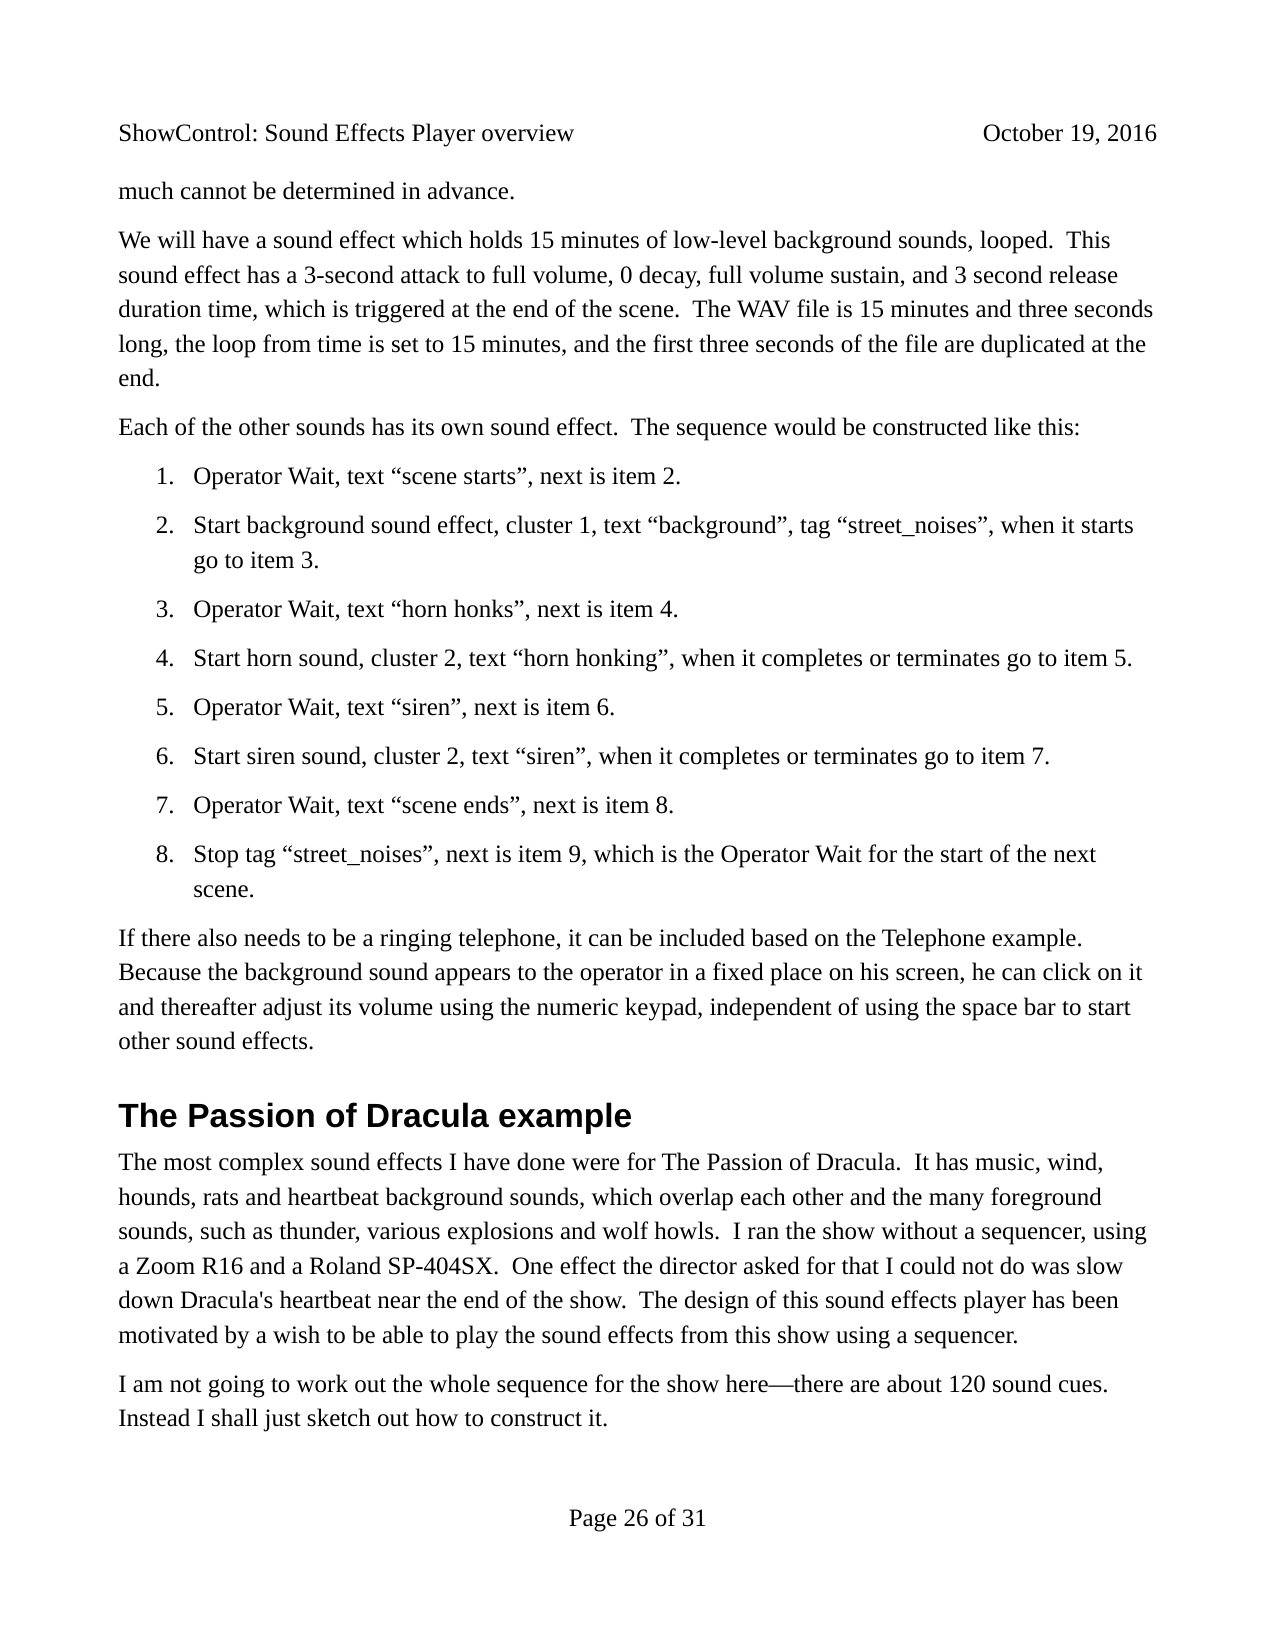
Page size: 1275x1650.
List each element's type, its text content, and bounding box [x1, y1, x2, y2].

list Start horn sound, cluster 2, text “horn honking”, when it completes or terminates go to item 5. [156, 643, 1157, 672]
list Operator Wait, text “scene ends”, next is item 8. [156, 790, 1157, 819]
list Start siren sound, cluster 2, text “siren”, when it completes or terminates go to item 7. [156, 741, 1157, 770]
text much cannot be determined in advance. [118, 176, 1157, 205]
text I am not going to work out the whole sequence for the show here—there are about 120 sound cues. Instead I shall just sketch out how to construct it. [118, 1369, 1157, 1432]
list Operator Wait, text “siren”, next is item 6. [156, 692, 1157, 721]
text If there also needs to be a ringing telephone, it can be included based on the Telephone example. Because the background sound appears to the operator in a fixed place on his screen, he can click on it and thereafter adjust its volume using the numeric keypad, independent of using the space bar to start other sound effects. [118, 923, 1157, 1055]
list Operator Wait, text “horn honks”, next is item 4. [156, 594, 1157, 623]
list Operator Wait, text “scene starts”, next is item 2. [156, 461, 1157, 490]
text We will have a sound effect which holds 15 minutes of low-level background sounds, looped. This sound effect has a 3-second attack to full volume, 0 decay, full volume sustain, and 3 second release duration time, which is triggered at the end of the scene. The WAV file is 15 minutes and three seconds long, the loop from time is set to 15 minutes, and the first three seconds of the file are duplicated at the end. [118, 225, 1157, 392]
list Stop tag “street_noises”, next is item 9, which is the Operator Wait for the start of the next scene. [156, 839, 1157, 903]
text The most complex sound effects I have done were for The Passion of Dracula. It has music, wind, hounds, rats and heartbeat background sounds, which overlap each other and the many foreground sounds, such as thunder, various explosions and wolf howls. I ran the show without a sequencer, using a Zoom R16 and a Roland SP-404SX. One effect the director asked for that I could not do was slow down Dracula's heartbeat near the end of the show. The design of this sound effects player has been motivated by a wish to be able to play the sound effects from this show using a sequencer. [118, 1147, 1157, 1348]
list Start background sound effect, cluster 1, text “background”, tag “street_noises”, when it starts go to item 3. [156, 511, 1157, 574]
subtitle The Passion of Dracula example [118, 1096, 1157, 1135]
text Each of the other sounds has its own sound effect. The sequence would be constructed like this: [118, 412, 1157, 441]
